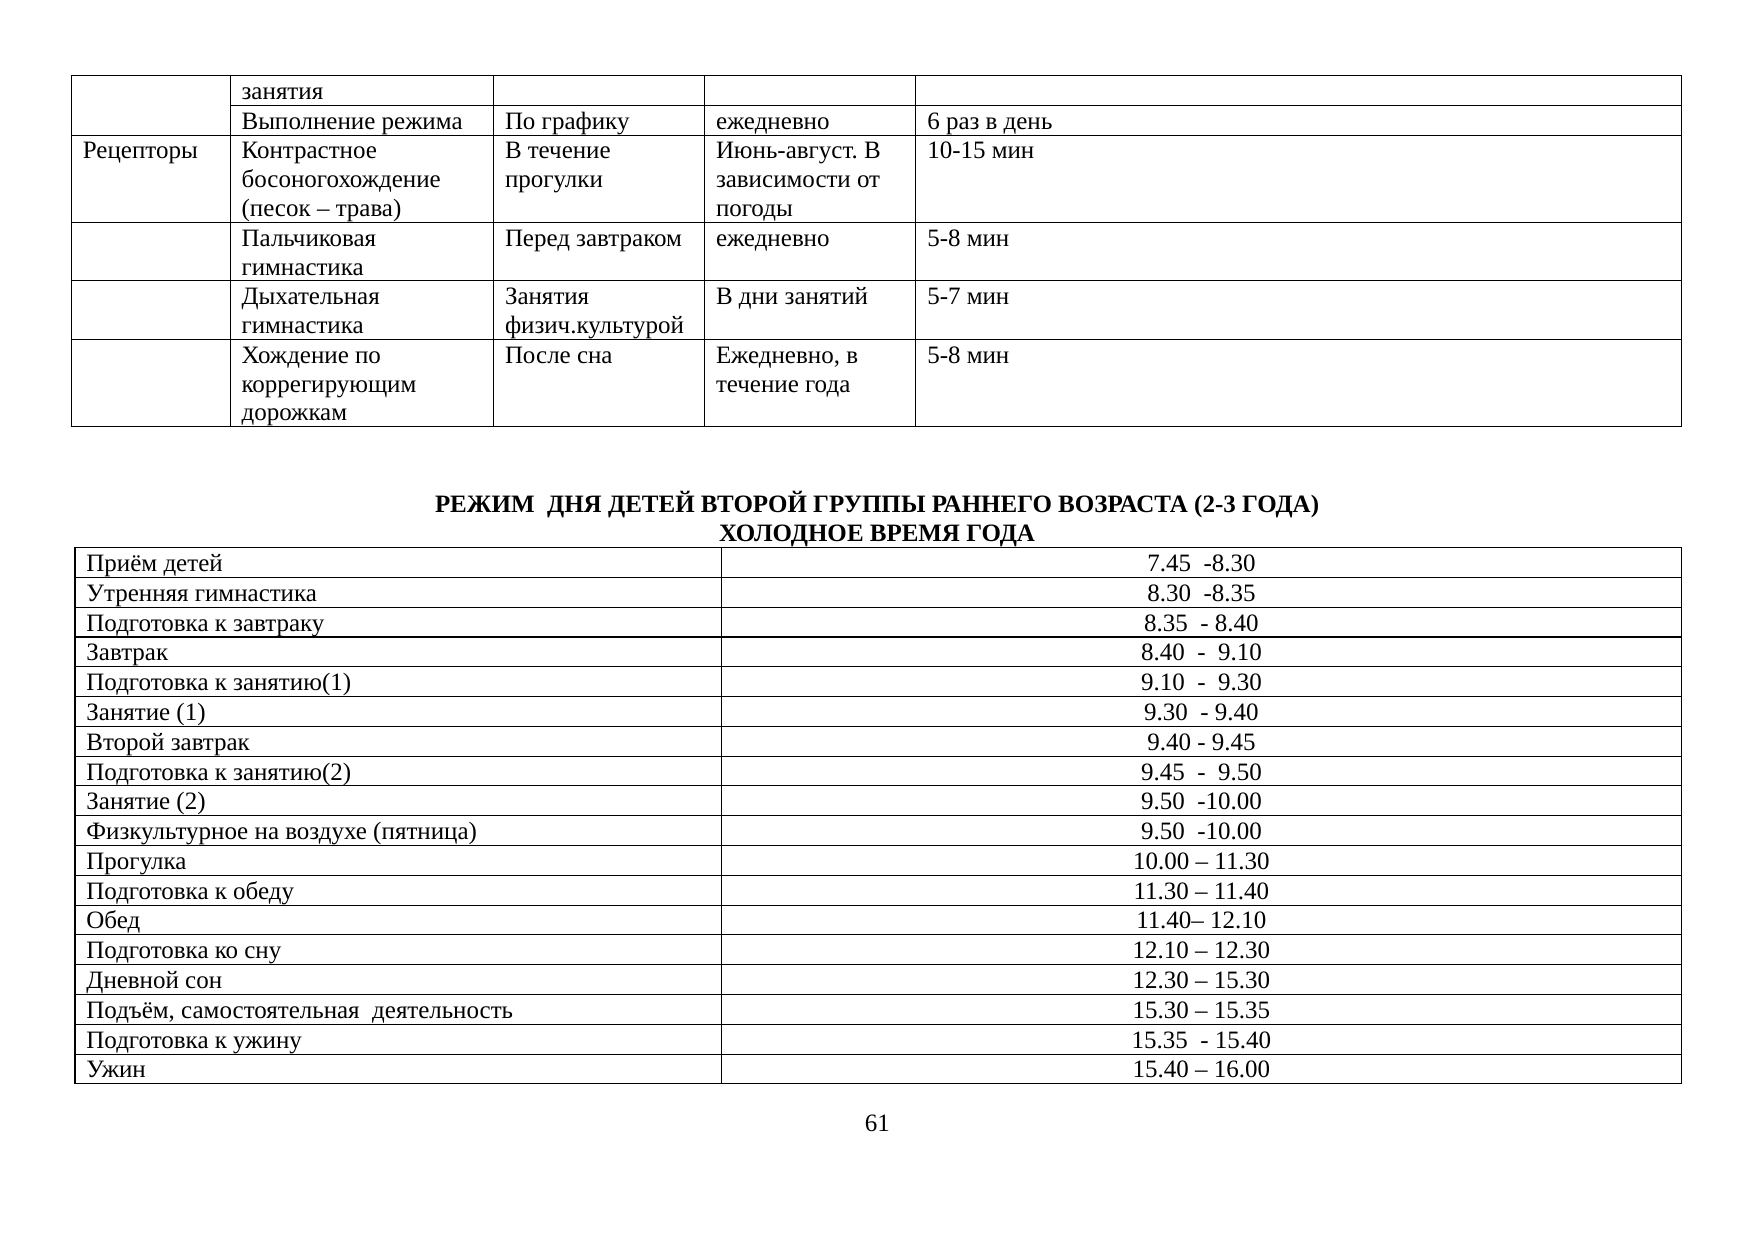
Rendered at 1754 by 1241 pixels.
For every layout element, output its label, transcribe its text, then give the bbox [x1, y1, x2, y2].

table_cell Подготовка ко сну [76, 935, 721, 964]
table_cell После сна [494, 340, 704, 426]
table_cell Занятие (2) [76, 786, 721, 815]
table_cell 8.30 -8.35 [722, 578, 1681, 607]
table_cell 5-8 мин [916, 340, 1681, 426]
table_cell Хождение по коррегирующим дорожкам [231, 340, 493, 426]
table_cell Ужин [76, 1055, 721, 1083]
table_cell Июнь-август. В зависимости от погоды [705, 136, 915, 222]
table_cell 12.10 – 12.30 [722, 935, 1681, 964]
table_cell Пальчиковая гимнастика [231, 223, 493, 280]
table_cell [72, 281, 230, 339]
table_cell 9.45 - 9.50 [722, 757, 1681, 785]
table_cell Занятия физич.культурой [494, 281, 704, 339]
table_cell 9.50 -10.00 [722, 786, 1681, 815]
table_cell 11.40– 12.10 [722, 906, 1681, 934]
table_cell Утренняя гимнастика [76, 578, 721, 607]
table_cell Перед завтраком [494, 223, 704, 280]
table_cell 11.30 – 11.40 [722, 876, 1681, 904]
text РЕЖИМ ДНЯ ДЕТЕЙ ВТОРОЙ ГРУППЫ РАННЕГО ВОЗРАСТА (2-3 ГОДА) [75, 489, 1679, 518]
table_cell Обед [76, 906, 721, 934]
table_cell ежедневно [705, 106, 915, 134]
table_cell Подготовка к занятию(1) [76, 667, 721, 696]
table_cell [72, 223, 230, 280]
table_cell [72, 340, 230, 426]
table_cell 5-7 мин [916, 281, 1681, 339]
text ХОЛОДНОЕ ВРЕМЯ ГОДА [75, 518, 1679, 547]
table_cell Дыхательная гимнастика [231, 281, 493, 339]
table_cell Прогулка [76, 846, 721, 875]
table_cell По графику [494, 106, 704, 134]
table_cell [916, 76, 1681, 105]
table_cell Контрастное босоногохождение (песок – трава) [231, 136, 493, 222]
table_cell Второй завтрак [76, 727, 721, 756]
table_cell 9.50 -10.00 [722, 816, 1681, 845]
table_cell [494, 76, 704, 105]
table_cell Выполнение режима [231, 106, 493, 134]
table_cell Подготовка к ужину [76, 1025, 721, 1053]
table_cell Рецепторы [72, 136, 230, 222]
table_cell Физкультурное на воздухе (пятница) [76, 816, 721, 845]
table_cell 15.35 - 15.40 [722, 1025, 1681, 1053]
table_cell 8.35 - 8.40 [722, 608, 1681, 636]
table_cell В течение прогулки [494, 136, 704, 222]
table_cell 8.40 - 9.10 [722, 638, 1681, 666]
table_cell Подготовка к завтраку [76, 608, 721, 636]
table_cell Дневной сон [76, 965, 721, 994]
table_cell занятия [231, 76, 493, 105]
table_cell 9.40 - 9.45 [722, 727, 1681, 756]
table_cell 15.40 – 16.00 [722, 1055, 1681, 1083]
table_cell Завтрак [76, 638, 721, 666]
table_cell [705, 76, 915, 105]
table_cell 9.10 - 9.30 [722, 667, 1681, 696]
table_cell 10-15 мин [916, 136, 1681, 222]
table_cell 9.30 - 9.40 [722, 697, 1681, 726]
table_cell [72, 76, 230, 134]
table_header 7.45 -8.30 [722, 548, 1681, 577]
table_cell Занятие (1) [76, 697, 721, 726]
table_cell Подготовка к обеду [76, 876, 721, 904]
table_cell В дни занятий [705, 281, 915, 339]
table_cell 5-8 мин [916, 223, 1681, 280]
table_header Приём детей [76, 548, 721, 577]
table_cell Подготовка к занятию(2) [76, 757, 721, 785]
table_cell Ежедневно, в течение года [705, 340, 915, 426]
table_cell 10.00 – 11.30 [722, 846, 1681, 875]
table_cell 12.30 – 15.30 [722, 965, 1681, 994]
table_cell Подъём, самостоятельная деятельность [76, 995, 721, 1024]
table_cell 15.30 – 15.35 [722, 995, 1681, 1024]
table_cell 6 раз в день [916, 106, 1681, 134]
table_cell ежедневно [705, 223, 915, 280]
